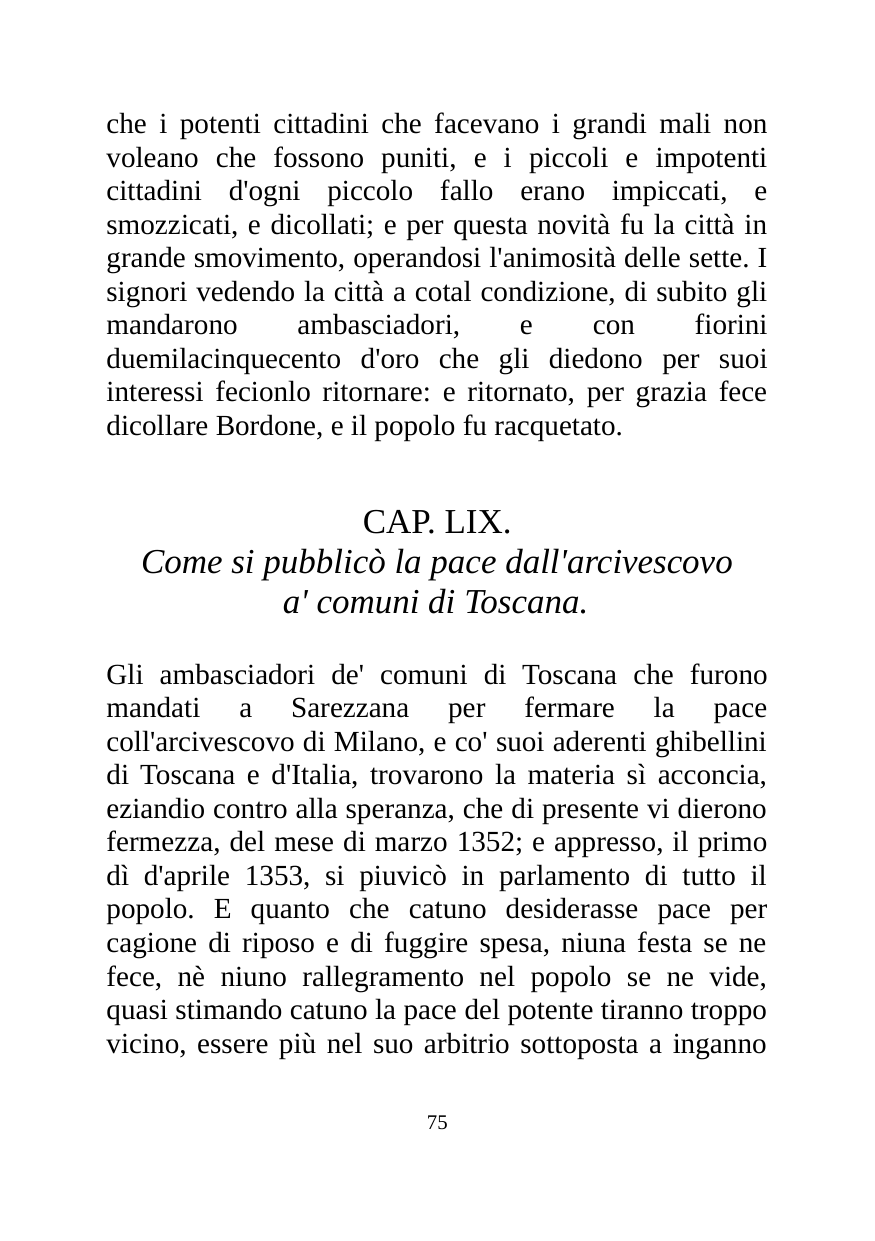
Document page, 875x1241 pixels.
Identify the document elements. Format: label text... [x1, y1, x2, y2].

subtitle CAP. LIX. Come si pubblicò la pace dall'arcivescovo a' comuni di Toscana. [106, 501, 768, 621]
text che i potenti cittadini che facevano i grandi mali non voleano che fossono puniti, e i piccoli e impotenti cittadini d'ogni piccolo fallo erano impiccati, e smozzicati, e dicollati; e per questa novità fu la città in grande smovimento, operandosi l'animosità delle sette. I signori vedendo la città a cotal condizione, di subito gli mandarono ambasciadori, e con fiorini duemilacinquecento d'oro che gli diedono per suoi interessi fecionlo ritornare: e ritornato, per grazia fece dicollare Bordone, e il popolo fu racquetato. [106, 106, 768, 442]
text Gli ambasciadori de' comuni di Toscana che furono mandati a Sarezzana per fermare la pace coll'arcivescovo di Milano, e co' suoi aderenti ghibellini di Toscana e d'Italia, trovarono la materia sì acconcia, eziandio contro alla speranza, che di presente vi dierono fermezza, del mese di marzo 1352; e appresso, il primo dì d'aprile 1353, si piuvicò in parlamento di tutto il popolo. E quanto che catuno desiderasse pace per cagione di riposo e di fuggire spesa, niuna festa se ne fece, nè niuno rallegramento nel popolo se ne vide, quasi stimando catuno la pace del potente tiranno troppo vicino, essere più nel suo arbitrio sottoposta a inganno [106, 657, 768, 1059]
